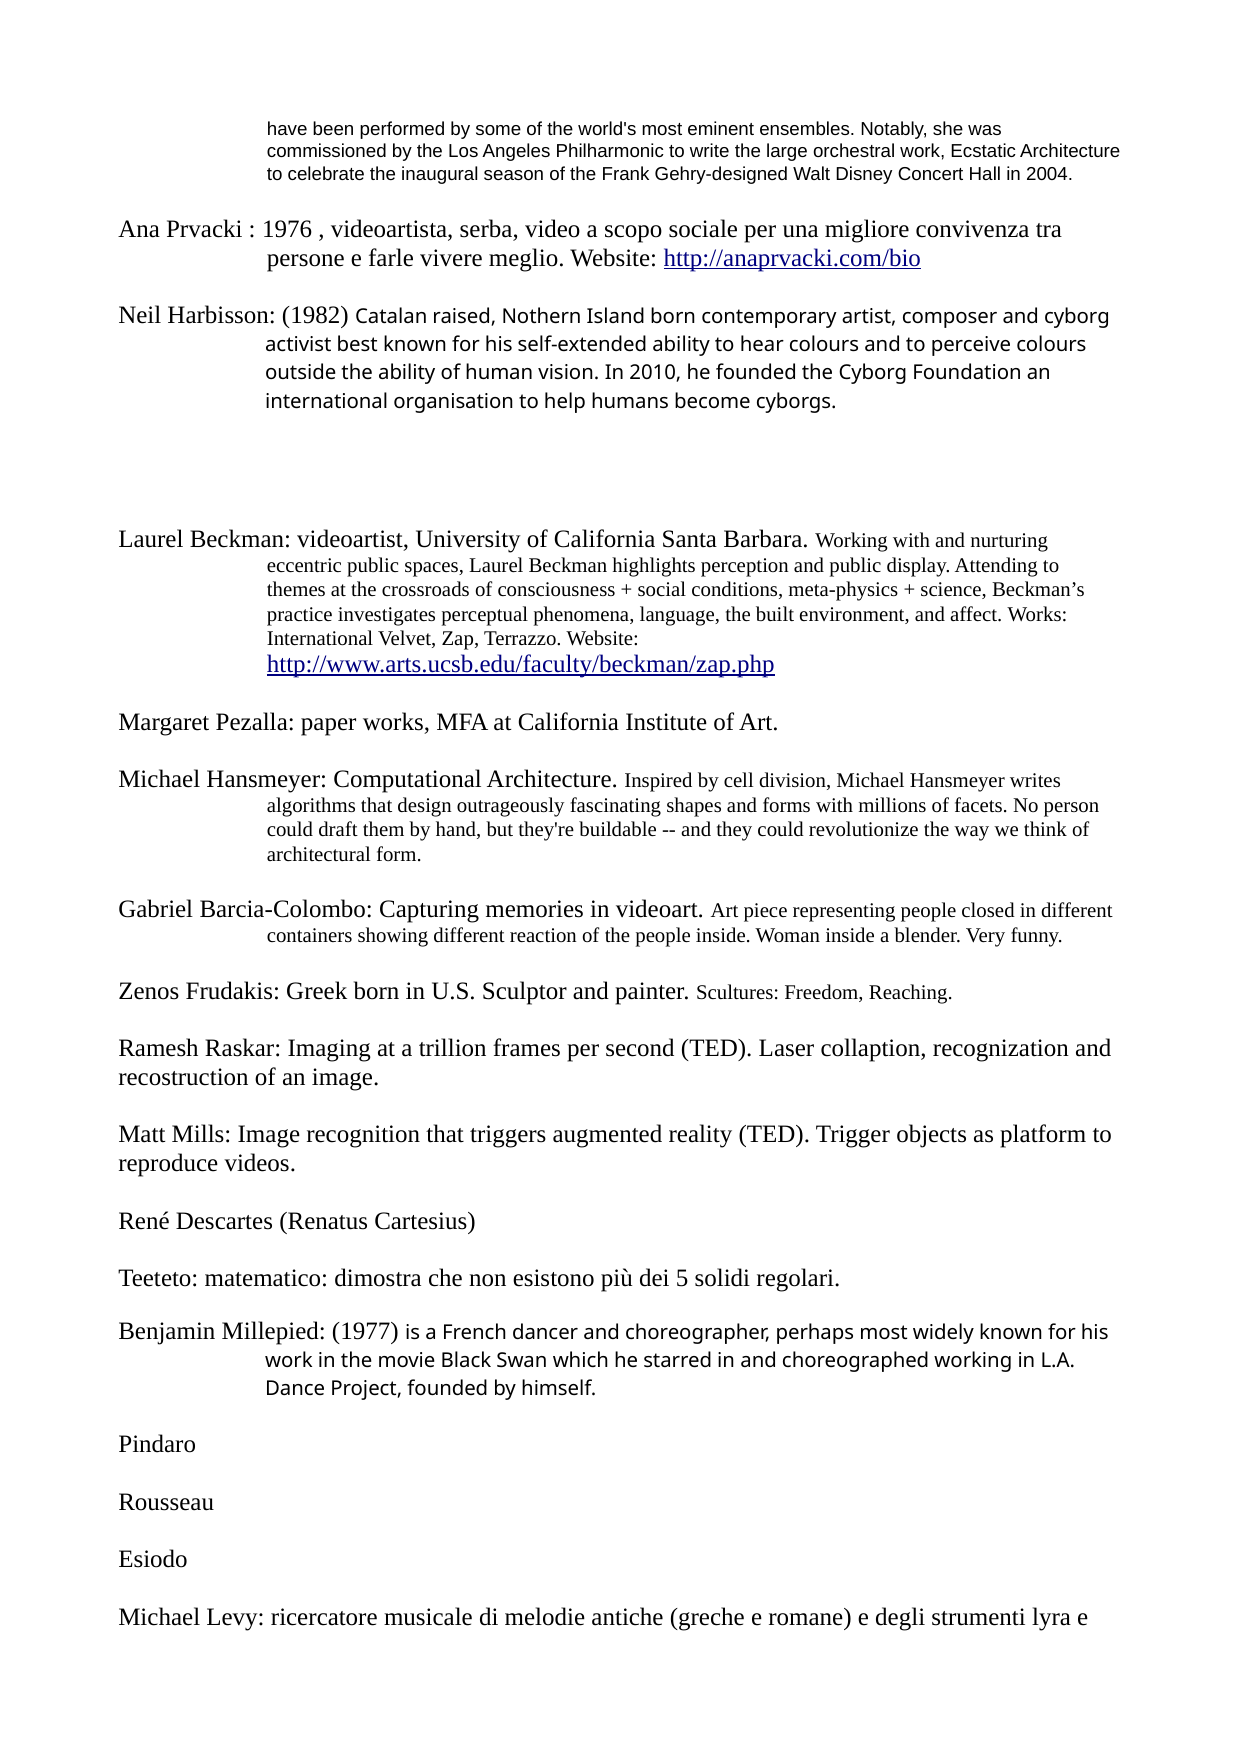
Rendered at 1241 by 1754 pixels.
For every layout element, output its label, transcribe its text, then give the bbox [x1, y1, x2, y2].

text Gabriel Barcia-Colombo: Capturing memories in videoart. Art piece representing people closed in different containers showing different reaction of the people inside. Woman inside a blender. Very funny. [118, 894, 1122, 947]
text Zenos Frudakis: Greek born in U.S. Sculptor and painter. Scultures: Freedom, Reaching. [118, 976, 1122, 1004]
text Laurel Beckman: videoartist, University of California Santa Barbara. Working with and nurturing eccentric public spaces, Laurel Beckman highlights perception and public display. Attending to themes at the crossroads of consciousness + social conditions, meta-physics + science, Beckman’s practice investigates perceptual phenomena, language, the built environment, and affect. Works: International Velvet, Zap, Terrazzo. Website: http://www.arts.ucsb.edu/faculty/beckman/zap.php [118, 524, 1122, 678]
text Teeteto: matematico: dimostra che non esistono più dei 5 solidi regolari. [118, 1263, 1122, 1292]
text Michael Hansmeyer: Computational Architecture. Inspired by cell division, Michael Hansmeyer writes algorithms that design outrageously fascinating shapes and forms with millions of facets. No person could draft them by hand, but they're buildable -- and they could revolutionize the way we think of architectural form. [118, 764, 1122, 866]
text Margaret Pezalla: paper works, MFA at California Institute of Art. [118, 707, 1122, 736]
text René Descartes (Renatus Cartesius) [118, 1206, 1122, 1234]
text Ana Prvacki : 1976 , videoartista, serba, video a scopo sociale per una migliore convivenza tra persone e farle vivere meglio. Website: http://anaprvacki.com/bio [118, 214, 1122, 272]
text Pindaro [118, 1429, 1122, 1458]
text Matt Mills: Image recognition that triggers augmented reality (TED). Trigger objects as platform to reproduce videos. [118, 1119, 1122, 1177]
text Benjamin Millepied: (1977) is a French dancer and choreographer, perhaps most widely known for his work in the movie Black Swan which he starred in and choreographed working in L.A. Dance Project, founded by himself. [118, 1316, 1122, 1401]
text Ramesh Raskar: Imaging at a trillion frames per second (TED). Laser collaption, recognization and recostruction of an image. [118, 1033, 1122, 1091]
text Esiodo [118, 1544, 1122, 1573]
text Michael Levy: ricercatore musicale di melodie antiche (greche e romane) e degli strumenti lyra e [118, 1602, 1122, 1631]
text Rousseau [118, 1487, 1122, 1516]
text have been performed by some of the world's most eminent ensembles. Notably, she was commissioned by the Los Angeles Philharmonic to write the large orchestral work, Ecstatic Architecture to celebrate the inaugural season of the Frank Gehry-designed Walt Disney Concert Hall in 2004. [118, 118, 1122, 185]
text Neil Harbisson: (1982) Catalan raised, Nothern Island born contemporary artist, composer and cyborg activist best known for his self-extended ability to hear colours and to perceive colours outside the ability of human vision. In 2010, he founded the Cyborg Foundation an international organisation to help humans become cyborgs. [118, 300, 1122, 414]
